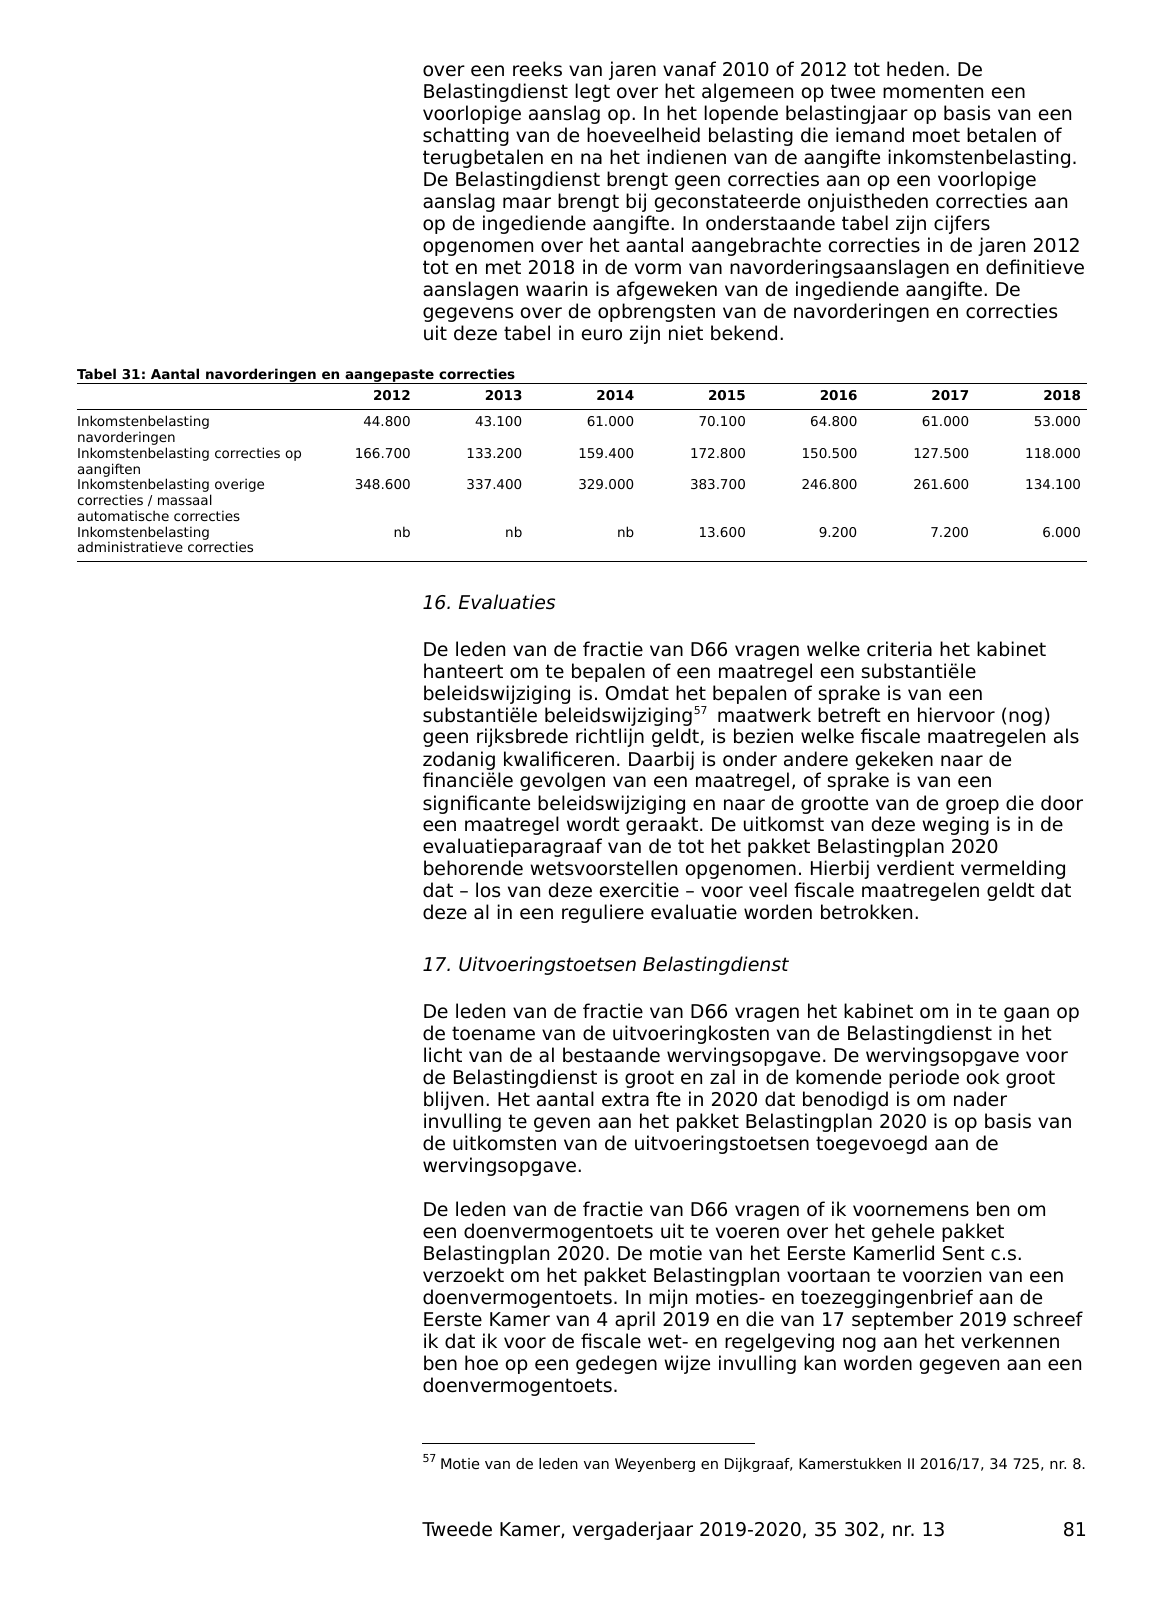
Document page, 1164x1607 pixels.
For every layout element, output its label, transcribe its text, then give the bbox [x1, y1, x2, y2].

table_cell 348.600 [305, 477, 416, 524]
table_cell 133.200 [416, 446, 528, 477]
table_cell 127.500 [863, 446, 975, 477]
table_cell 166.700 [305, 446, 416, 477]
table_cell 2016 [751, 384, 863, 408]
table_cell 2018 [975, 384, 1087, 408]
table_cell Inkomstenbelasting correcties op aangiften [77, 446, 305, 477]
table_cell 172.800 [640, 446, 751, 477]
table_cell 159.400 [528, 446, 640, 477]
table_cell [77, 384, 305, 408]
table_cell 134.100 [975, 477, 1087, 524]
table_cell 2012 [305, 384, 416, 408]
table_cell 383.700 [640, 477, 751, 524]
text De leden van de fractie van D66 vragen welke criteria het kabinet hanteert om te bepalen of een maatregel een substantiële beleidswijziging is. Omdat het bepalen of sprake is van een substantiële beleidswijziging maatwerk betreft en hiervoor (nog) geen rijksbrede richtlijn geldt, is bezien welke fiscale maatregelen als zodanig kwalificeren. Daarbij is onder andere gekeken naar de financiële gevolgen van een maatregel, of sprake is van een significante beleidswijziging en naar de grootte van de groep die door een maatregel wordt geraakt. De uitkomst van deze weging is in de evaluatieparagraaf van de tot het pakket Belastingplan 2020 behorende wetsvoorstellen opgenomen. Hierbij verdient vermelding dat – los van deze exercitie – voor veel fiscale maatregelen geldt dat deze al in een reguliere evaluatie worden betrokken. [422, 638, 1087, 924]
table_cell 43.100 [416, 410, 528, 446]
table_cell 7.200 [863, 524, 975, 561]
table_header Tabel 31: Aantal navorderingen en aangepaste correcties [77, 367, 1087, 382]
table_cell 2015 [640, 384, 751, 408]
table_cell 2014 [528, 384, 640, 408]
table_cell Inkomstenbelasting overige correcties / massaal automatische correcties [77, 477, 305, 524]
table_cell 2017 [863, 384, 975, 408]
table_cell Inkomstenbelasting navorderingen [77, 410, 305, 446]
table_cell 2013 [416, 384, 528, 408]
table_cell 64.800 [751, 410, 863, 446]
table_cell nb [528, 524, 640, 561]
table_cell 70.100 [640, 410, 751, 446]
table_cell 329.000 [528, 477, 640, 524]
text De leden van de fractie van D66 vragen of ik voornemens ben om een doenvermogentoets uit te voeren over het gehele pakket Belastingplan 2020. De motie van het Eerste Kamerlid Sent c.s. verzoekt om het pakket Belastingplan voortaan te voorzien van een doenvermogentoets. In mijn moties- en toezeggingenbrief aan de Eerste Kamer van 4 april 2019 en die van 17 september 2019 schreef ik dat ik voor de fiscale wet- en regelgeving nog aan het verkennen ben hoe op een gedegen wijze invulling kan worden gegeven aan een doenvermogentoets. [422, 1199, 1087, 1397]
subtitle 17. Uitvoeringstoetsen Belastingdienst [422, 954, 1087, 976]
text over een reeks van jaren vanaf 2010 of 2012 tot heden. De Belastingdienst legt over het algemeen op twee momenten een voorlopige aanslag op. In het lopende belastingjaar op basis van een schatting van de hoeveelheid belasting die iemand moet betalen of terugbetalen en na het indienen van de aangifte inkomstenbelasting. De Belastingdienst brengt geen correcties aan op een voorlopige aanslag maar brengt bij geconstateerde onjuistheden correcties aan op de ingediende aangifte. In onderstaande tabel zijn cijfers opgenomen over het aantal aangebrachte correcties in de jaren 2012 tot en met 2018 in de vorm van navorderingsaanslagen en definitieve aanslagen waarin is afgeweken van de ingediende aangifte. De gegevens over de opbrengsten van de navorderingen en correcties uit deze tabel in euro zijn niet bekend. [422, 59, 1087, 345]
table_cell nb [416, 524, 528, 561]
table_cell 337.400 [416, 477, 528, 524]
text De leden van de fractie van D66 vragen het kabinet om in te gaan op de toename van de uitvoeringkosten van de Belastingdienst in het licht van de al bestaande wervingsopgave. De wervingsopgave voor de Belastingdienst is groot en zal in de komende periode ook groot blijven. Het aantal extra fte in 2020 dat benodigd is om nader invulling te geven aan het pakket Belastingplan 2020 is op basis van de uitkomsten van de uitvoeringstoetsen toegevoegd aan de wervingsopgave. [422, 1001, 1087, 1177]
table_cell 9.200 [751, 524, 863, 561]
table_cell 53.000 [975, 410, 1087, 446]
subtitle 16. Evaluaties [422, 592, 1087, 613]
table_cell 61.000 [528, 410, 640, 446]
table_cell 6.000 [975, 524, 1087, 561]
table_cell nb [305, 524, 416, 561]
table_cell 246.800 [751, 477, 863, 524]
table_cell 261.600 [863, 477, 975, 524]
table_cell Inkomstenbelasting administratieve correcties [77, 524, 305, 561]
table_cell 44.800 [305, 410, 416, 446]
table_cell 13.600 [640, 524, 751, 561]
table_cell 118.000 [975, 446, 1087, 477]
table_cell 61.000 [863, 410, 975, 446]
text Motie van de leden van Weyenberg en Dijkgraaf, Kamerstukken II 2016/17, 34 725, nr. 8. [422, 1452, 1087, 1474]
table_cell 150.500 [751, 446, 863, 477]
